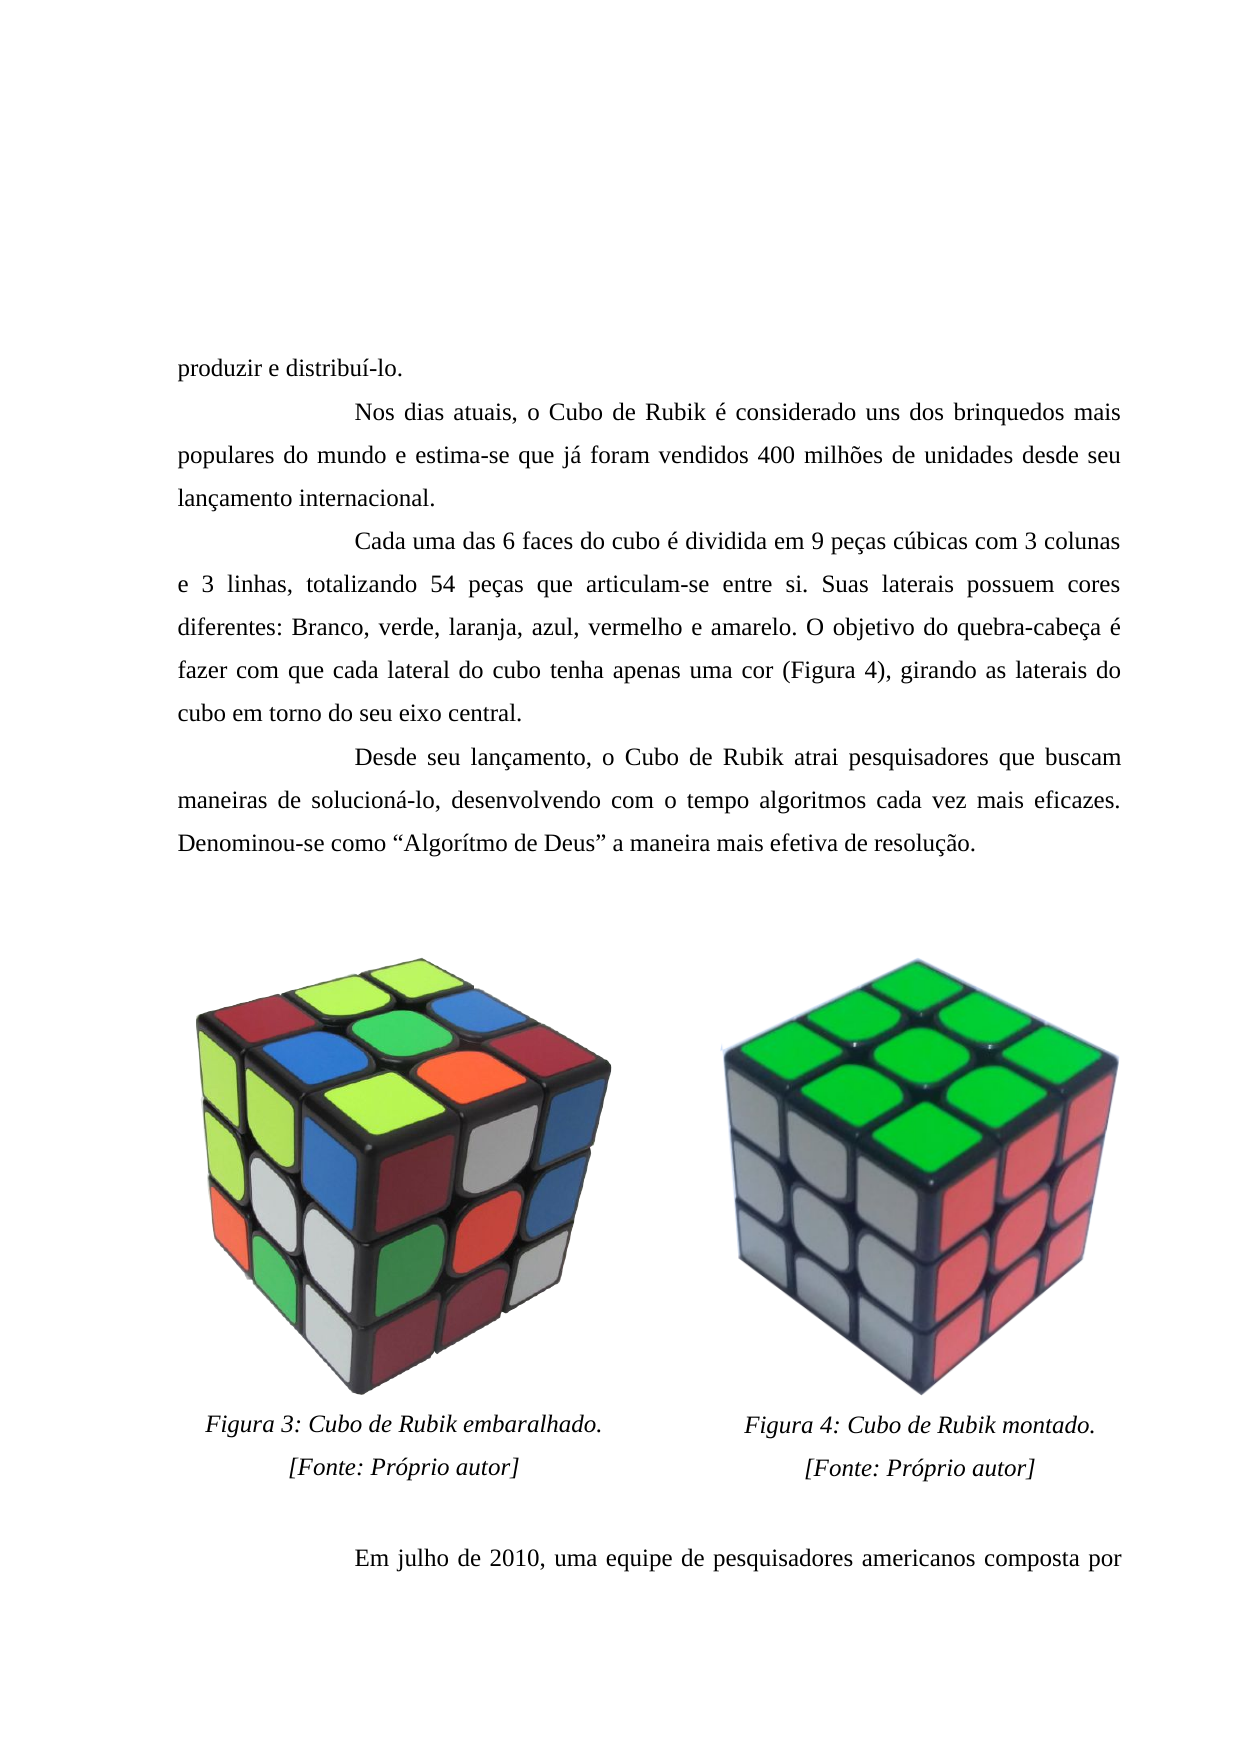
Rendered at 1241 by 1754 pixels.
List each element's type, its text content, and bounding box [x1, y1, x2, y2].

picture [720, 957, 1120, 1396]
text produzir e distribuí-lo. [177, 353, 1122, 382]
text Cada uma das 6 faces do cubo é dividida em 9 peças cúbicas com 3 colunas e 3 linhas, totalizando 54 peças que articulam-se entre si. Suas laterais possuem cores diferentes: Branco, verde, laranja, azul, vermelho e amarelo. O objetivo do quebra-cabeça é fazer com que cada lateral do cubo tenha apenas uma cor (Figura 4), girando as laterais do cubo em torno do seu eixo central. [177, 526, 1122, 727]
text Em julho de 2010, uma equipe de pesquisadores americanos composta por [177, 1543, 1122, 1572]
text Figura 3: Cubo de Rubik embaralhado. [Fonte: Próprio autor] [196, 1395, 612, 1481]
text Figura 4: Cubo de Rubik montado. [Fonte: Próprio autor] [720, 1396, 1119, 1482]
text Nos dias atuais, o Cubo de Rubik é considerado uns dos brinquedos mais populares do mundo e estima-se que já foram vendidos 400 milhões de unidades desde seu lançamento internacional. [177, 397, 1122, 512]
text Desde seu lançamento, o Cubo de Rubik atrai pesquisadores que buscam maneiras de solucioná-lo, desenvolvendo com o tempo algoritmos cada vez mais eficazes. Denominou-se como “Algorítmo de Deus” a maneira mais efetiva de resolução. [177, 742, 1122, 857]
picture [196, 957, 612, 1395]
